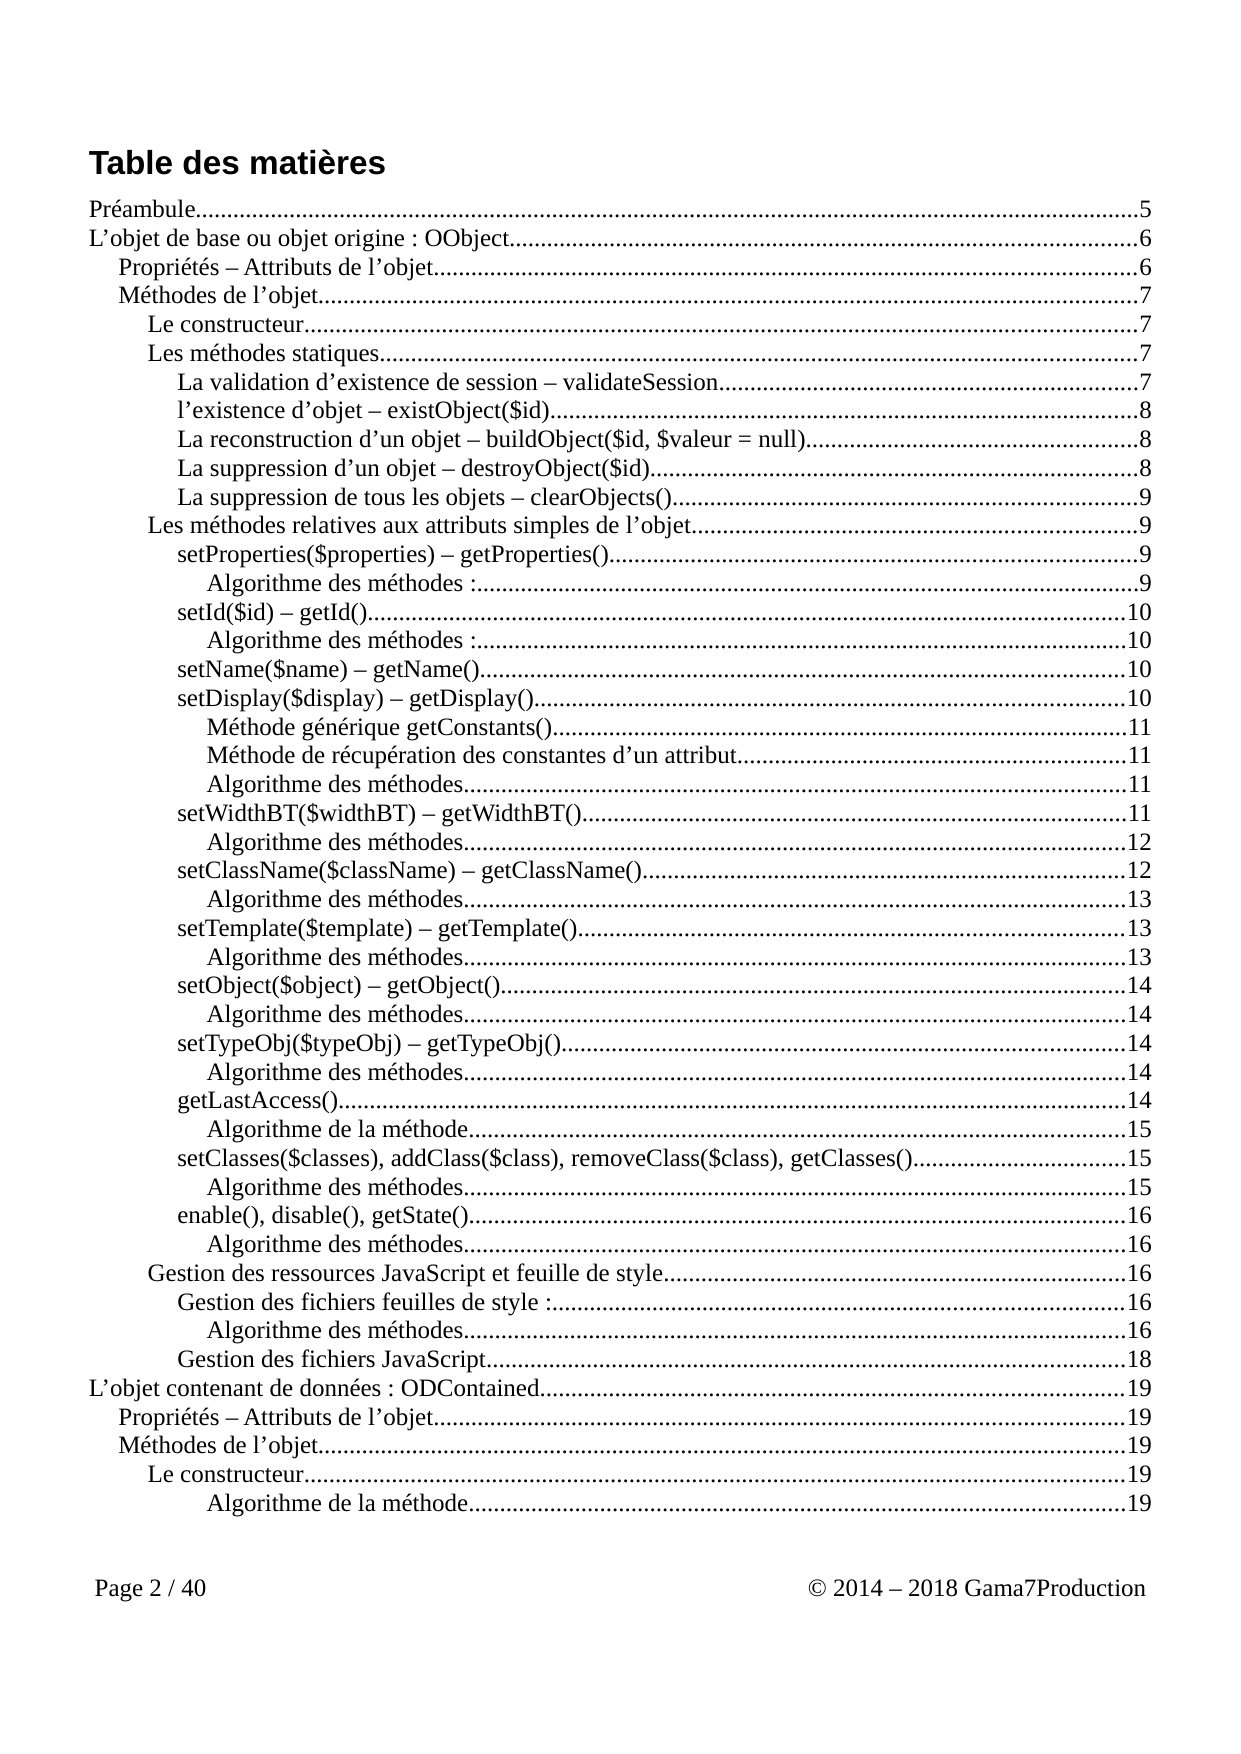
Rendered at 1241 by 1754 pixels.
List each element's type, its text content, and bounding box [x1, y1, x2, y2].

text setProperties($properties) – getProperties() 9 [177, 539, 1152, 568]
text setId($id) – getId() 10 [177, 597, 1152, 625]
text Algorithme des méthodes 13 [206, 942, 1152, 970]
text Propriétés – Attributs de l’objet 6 [118, 252, 1152, 280]
text setDisplay($display) – getDisplay() 10 [177, 683, 1152, 712]
text La validation d’existence de session – validateSession 7 [177, 367, 1152, 395]
text Algorithme des méthodes 16 [206, 1229, 1152, 1258]
text Algorithme des méthodes 16 [206, 1315, 1152, 1344]
text Algorithme des méthodes 15 [206, 1172, 1152, 1200]
text Méthodes de l’objet 19 [118, 1430, 1152, 1459]
text Gestion des fichiers feuilles de style : 16 [177, 1287, 1152, 1315]
text L’objet de base ou objet origine : OObject 6 [88, 223, 1152, 252]
text Les méthodes relatives aux attributs simples de l’objet 9 [147, 510, 1152, 539]
text Algorithme des méthodes 14 [206, 999, 1152, 1028]
text L’objet contenant de données : ODContained 19 [88, 1373, 1152, 1402]
text setTemplate($template) – getTemplate() 13 [177, 913, 1152, 942]
text getLastAccess() 14 [177, 1085, 1152, 1114]
text Propriétés – Attributs de l’objet 19 [118, 1402, 1152, 1430]
text l’existence d’objet – existObject($id) 8 [177, 395, 1152, 424]
text La reconstruction d’un objet – buildObject($id, $valeur = null) 8 [177, 424, 1152, 453]
text Algorithme des méthodes 11 [206, 769, 1152, 798]
text La suppression d’un objet – destroyObject($id) 8 [177, 453, 1152, 482]
text Algorithme des méthodes 12 [206, 827, 1152, 855]
text Méthode de récupération des constantes d’un attribut 11 [206, 740, 1152, 769]
text Algorithme des méthodes : 9 [206, 568, 1152, 597]
text Algorithme des méthodes 14 [206, 1057, 1152, 1085]
text Algorithme de la méthode 15 [206, 1114, 1152, 1143]
text setClassName($className) – getClassName() 12 [177, 855, 1152, 884]
text Gestion des ressources JavaScript et feuille de style 16 [147, 1258, 1152, 1287]
text Le constructeur 19 [147, 1459, 1152, 1488]
text setWidthBT($widthBT) – getWidthBT() 11 [177, 798, 1152, 827]
text setName($name) – getName() 10 [177, 654, 1152, 683]
text enable(), disable(), getState() 16 [177, 1200, 1152, 1229]
text Algorithme des méthodes 13 [206, 884, 1152, 913]
text La suppression de tous les objets – clearObjects() 9 [177, 482, 1152, 510]
text Algorithme de la méthode 19 [206, 1488, 1152, 1517]
subtitle Table des matières [88, 143, 1152, 182]
text Méthodes de l’objet 7 [118, 280, 1152, 309]
text setTypeObj($typeObj) – getTypeObj() 14 [177, 1028, 1152, 1057]
text setClasses($classes), addClass($class), removeClass($class), getClasses() 15 [177, 1143, 1152, 1172]
text Les méthodes statiques 7 [147, 338, 1152, 367]
text Algorithme des méthodes : 10 [206, 625, 1152, 654]
text Méthode générique getConstants() 11 [206, 712, 1152, 740]
text setObject($object) – getObject() 14 [177, 970, 1152, 999]
text Préambule 5 [88, 194, 1152, 223]
text Gestion des fichiers JavaScript 18 [177, 1344, 1152, 1373]
text Le constructeur 7 [147, 309, 1152, 338]
